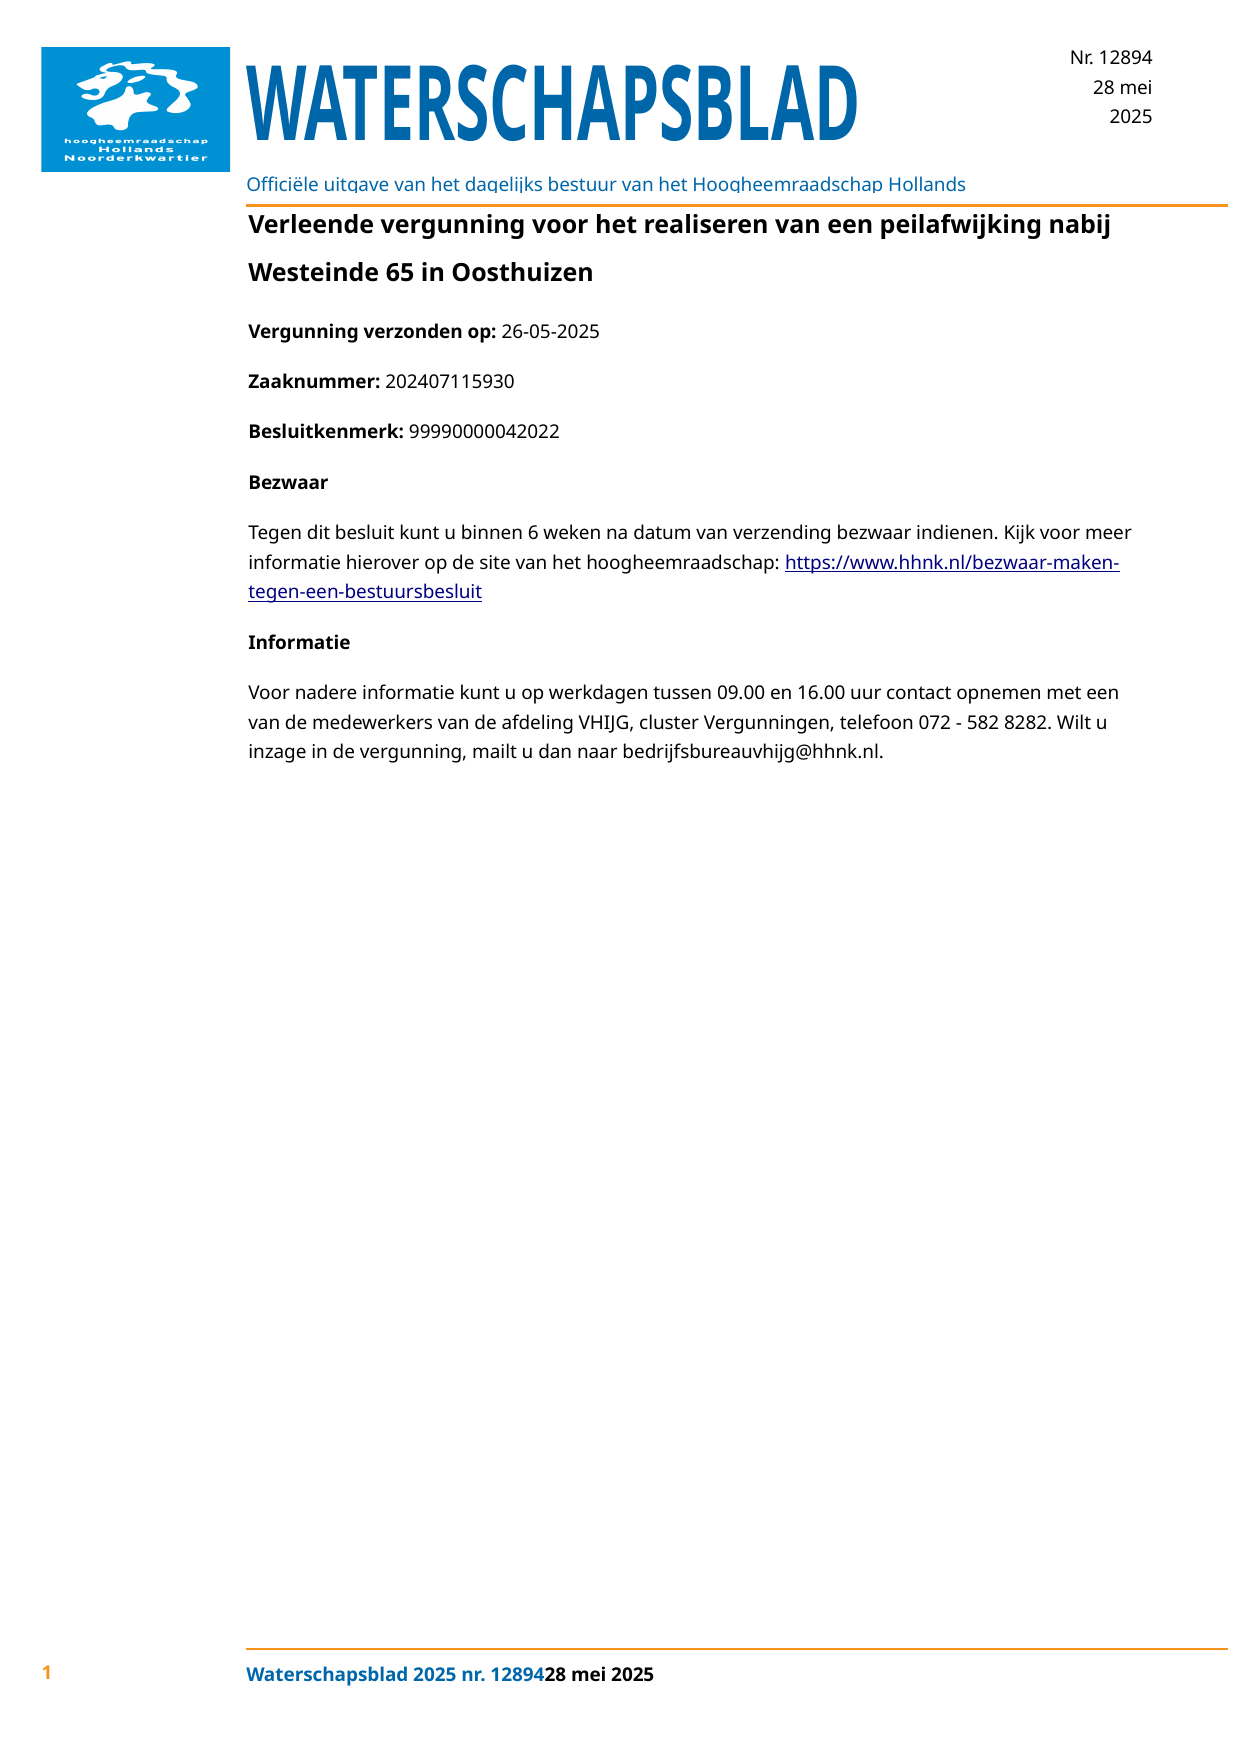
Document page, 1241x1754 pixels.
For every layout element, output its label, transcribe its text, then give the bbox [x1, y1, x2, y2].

text Verleende vergunning voor het realiseren van een peilafwijking nabij Westeinde 65 in Oosthuizen [248, 207, 1152, 288]
picture [78, 64, 122, 99]
text Bezwaar [248, 469, 1152, 495]
picture [118, 62, 197, 112]
text Informatie [248, 629, 1152, 655]
picture [88, 87, 157, 130]
text Vergunning verzonden op: 26-05-2025 [248, 318, 1152, 344]
text Tegen dit besluit kunt u binnen 6 weken na datum van verzending bezwaar indienen. Kijk voor meer informatie hierover op de site van het hoogheemraadschap: https://www.hhnk.nl/bezwaar-maken-tegen-een-bestuursbesluit [248, 519, 1152, 604]
text Besluitkenmerk: 99990000042022 [248, 419, 1152, 444]
text Zaaknummer: 202407115930 [248, 368, 1152, 394]
text Voor nadere informatie kunt u op werkdagen tussen 09.00 en 16.00 uur contact opnemen met een van de medewerkers van de afdeling VHIJG, cluster Vergunningen, telefoon 072 - 582 8282. Wilt u inzage in de vergunning, mailt u dan naar bedrijfsbureauvhijg@hhnk.nl. [248, 679, 1152, 764]
picture [129, 76, 144, 82]
